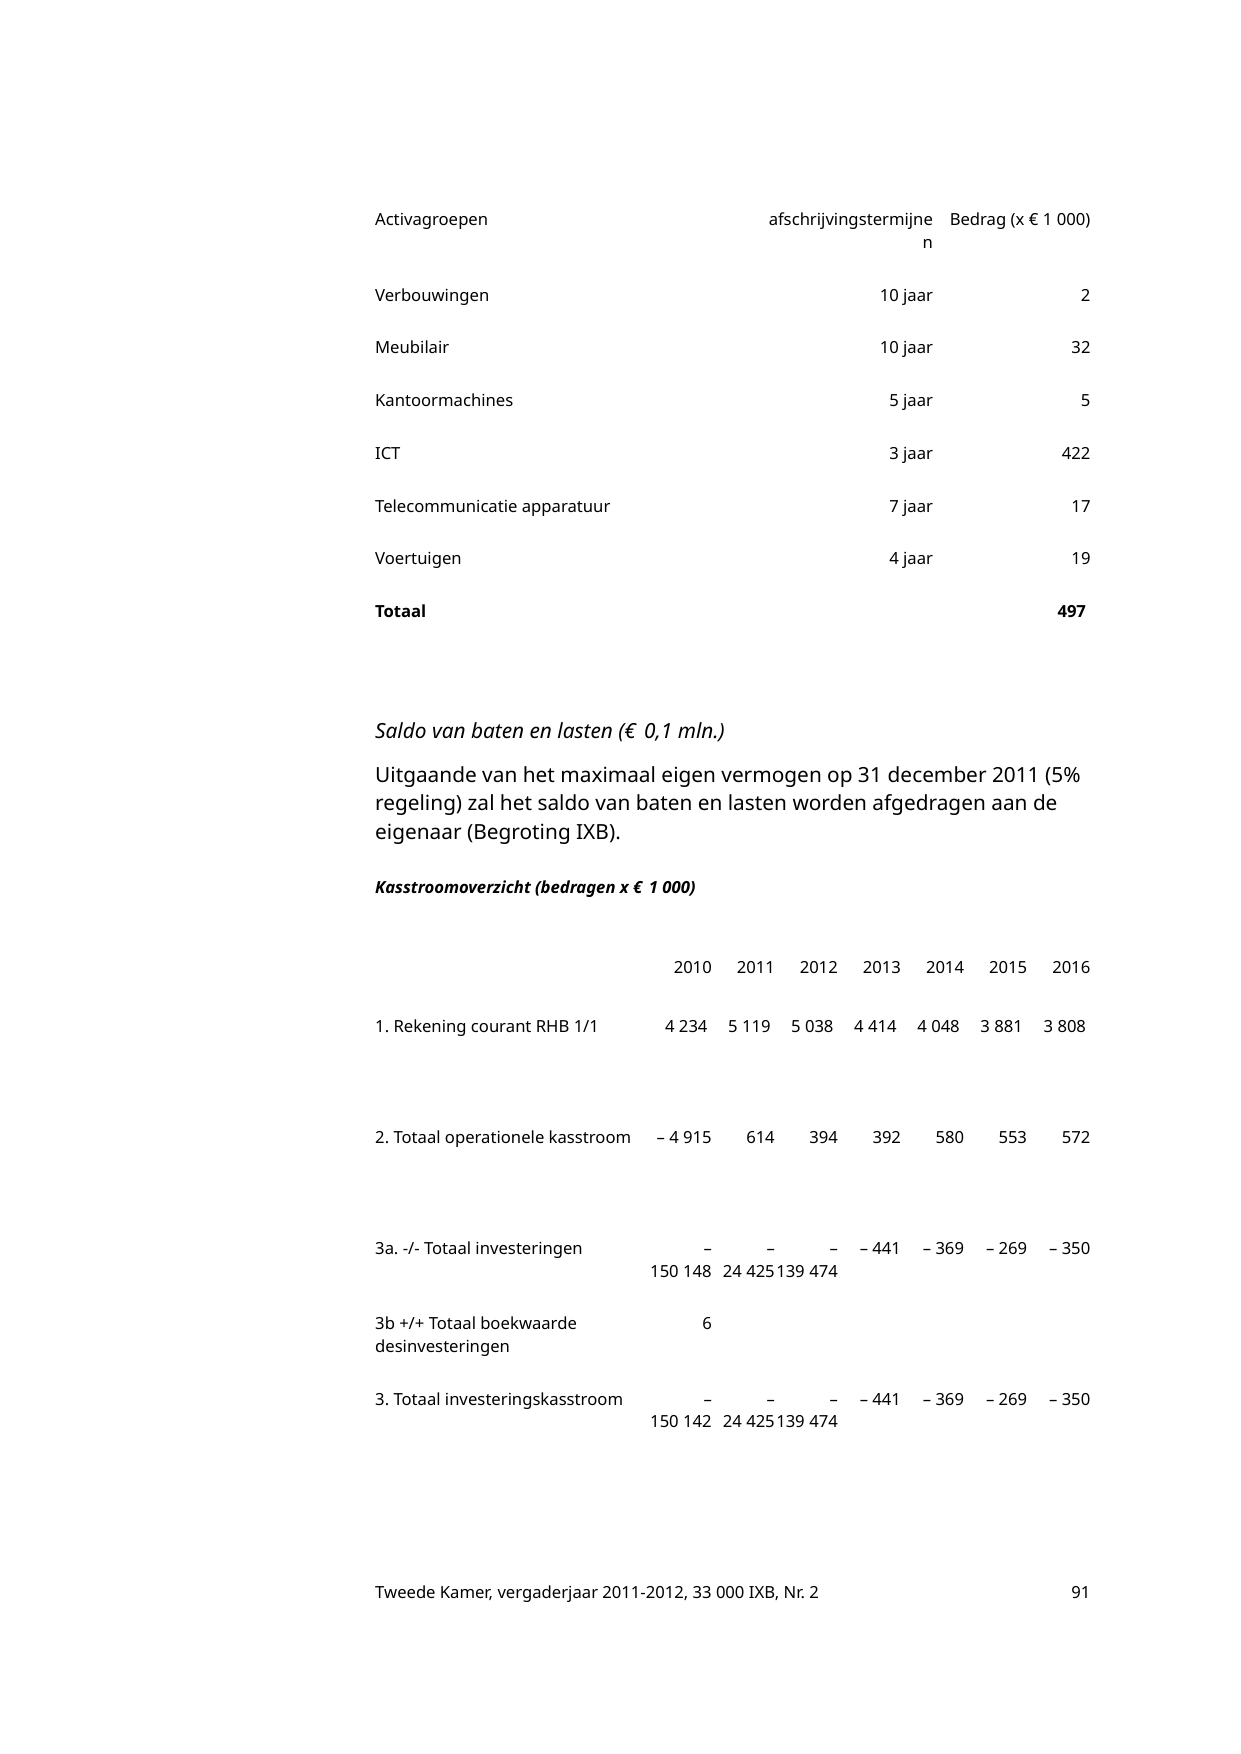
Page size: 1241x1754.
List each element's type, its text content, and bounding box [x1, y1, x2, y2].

table_cell 4 414 [838, 1014, 901, 1067]
table_cell – 139 474 [775, 1237, 838, 1312]
table_cell [1027, 1463, 1090, 1521]
table_header 2014 [901, 956, 964, 1014]
table_cell – 369 [901, 1237, 964, 1312]
table_cell Totaal [375, 600, 768, 658]
table_header 2011 [711, 956, 774, 1014]
table_cell [775, 1178, 838, 1237]
table_cell – 150 148 [648, 1237, 711, 1312]
table_header 2015 [964, 956, 1027, 1014]
table_cell [648, 1178, 711, 1237]
table_cell [775, 1312, 838, 1387]
table_cell 3 881 [964, 1014, 1027, 1067]
table_cell 7 jaar [768, 494, 933, 547]
table_cell [901, 1067, 964, 1125]
table_cell 19 [933, 547, 1090, 599]
table_cell [1027, 1178, 1090, 1237]
table_cell – 269 [964, 1237, 1027, 1312]
table_cell 3 808 [1027, 1014, 1090, 1067]
table_cell [838, 1312, 901, 1387]
table_cell 5 [933, 389, 1090, 441]
table_header 2016 [1027, 956, 1090, 1014]
table_cell 2 [933, 283, 1090, 336]
table_header Activagroepen [375, 208, 768, 283]
table_cell [964, 1312, 1027, 1387]
table_cell 572 [1027, 1125, 1090, 1178]
table_cell [838, 1463, 901, 1521]
table_cell – 24 425 [711, 1388, 774, 1463]
table_cell 3 jaar [768, 441, 933, 494]
table_cell [775, 1463, 838, 1521]
table_cell [648, 1067, 711, 1125]
text Saldo van baten en lasten (€ 0,1 mln.) [375, 716, 1090, 745]
table_cell Voertuigen [375, 547, 768, 599]
table_header 2013 [838, 956, 901, 1014]
table_cell [1027, 1067, 1090, 1125]
table_cell [711, 1463, 774, 1521]
table_cell [711, 1312, 774, 1387]
table_cell 3. Totaal investeringskasstroom [375, 1388, 648, 1463]
table_cell 10 jaar [768, 283, 933, 336]
table_cell Telecommunicatie apparatuur [375, 494, 768, 547]
table_cell 422 [933, 441, 1090, 494]
table_cell [964, 1067, 1027, 1125]
text Uitgaande van het maximaal eigen vermogen op 31 december 2011 (5% regeling) zal het saldo van baten en lasten worden afgedragen aan de eigenaar (Begroting IXB). [375, 760, 1090, 845]
table_cell [838, 1178, 901, 1237]
table_cell [964, 1463, 1027, 1521]
table_cell [375, 1067, 648, 1125]
table_cell – 350 [1027, 1237, 1090, 1312]
table_cell 5 038 [775, 1014, 838, 1067]
table_cell 6 [648, 1312, 711, 1387]
table_cell 553 [964, 1125, 1027, 1178]
table_cell – 441 [838, 1388, 901, 1463]
table_cell – 139 474 [775, 1388, 838, 1463]
table_cell 4 234 [648, 1014, 711, 1067]
table_cell [838, 1067, 901, 1125]
table_cell 614 [711, 1125, 774, 1178]
table_cell [711, 1178, 774, 1237]
table_cell [648, 1463, 711, 1521]
table_cell – 441 [838, 1237, 901, 1312]
table_cell [1027, 1312, 1090, 1387]
table_header 2012 [775, 956, 838, 1014]
table_cell [711, 1067, 774, 1125]
table_header 2010 [648, 956, 711, 1014]
table_cell 17 [933, 494, 1090, 547]
table_cell Verbouwingen [375, 283, 768, 336]
table_cell 3a. -/- Totaal investeringen [375, 1237, 648, 1312]
table_cell 5 jaar [768, 389, 933, 441]
table_cell – 150 142 [648, 1388, 711, 1463]
table_cell – 4 915 [648, 1125, 711, 1178]
table_cell 394 [775, 1125, 838, 1178]
table_cell [768, 600, 933, 658]
table_cell 2. Totaal operationele kasstroom [375, 1125, 648, 1178]
table_cell [375, 1178, 648, 1237]
table_cell [901, 1463, 964, 1521]
table_cell 32 [933, 336, 1090, 389]
table_cell – 269 [964, 1388, 1027, 1463]
table_cell 1. Rekening courant RHB 1/1 [375, 1014, 648, 1067]
table_cell 392 [838, 1125, 901, 1178]
table_cell ICT [375, 441, 768, 494]
table_cell Meubilair [375, 336, 768, 389]
table_cell – 350 [1027, 1388, 1090, 1463]
text Kasstroomoverzicht (bedragen x € 1 000) [375, 875, 1090, 898]
table_header afschrijvingstermijnen [768, 208, 933, 283]
table_header Bedrag (x € 1 000) [933, 208, 1090, 283]
table_cell [901, 1178, 964, 1237]
table_cell 10 jaar [768, 336, 933, 389]
table_cell – 369 [901, 1388, 964, 1463]
table_cell – 24 425 [711, 1237, 774, 1312]
table_cell [964, 1178, 1027, 1237]
table_cell 4 jaar [768, 547, 933, 599]
table_cell 580 [901, 1125, 964, 1178]
table_cell 3b +/+ Totaal boekwaarde desinvesteringen [375, 1312, 648, 1387]
table_cell [901, 1312, 964, 1387]
table_cell 4 048 [901, 1014, 964, 1067]
table_cell 5 119 [711, 1014, 774, 1067]
table_cell [775, 1067, 838, 1125]
table_cell Kantoormachines [375, 389, 768, 441]
table_header [375, 956, 648, 1014]
table_cell 497 [933, 600, 1090, 658]
table_cell [375, 1463, 648, 1521]
